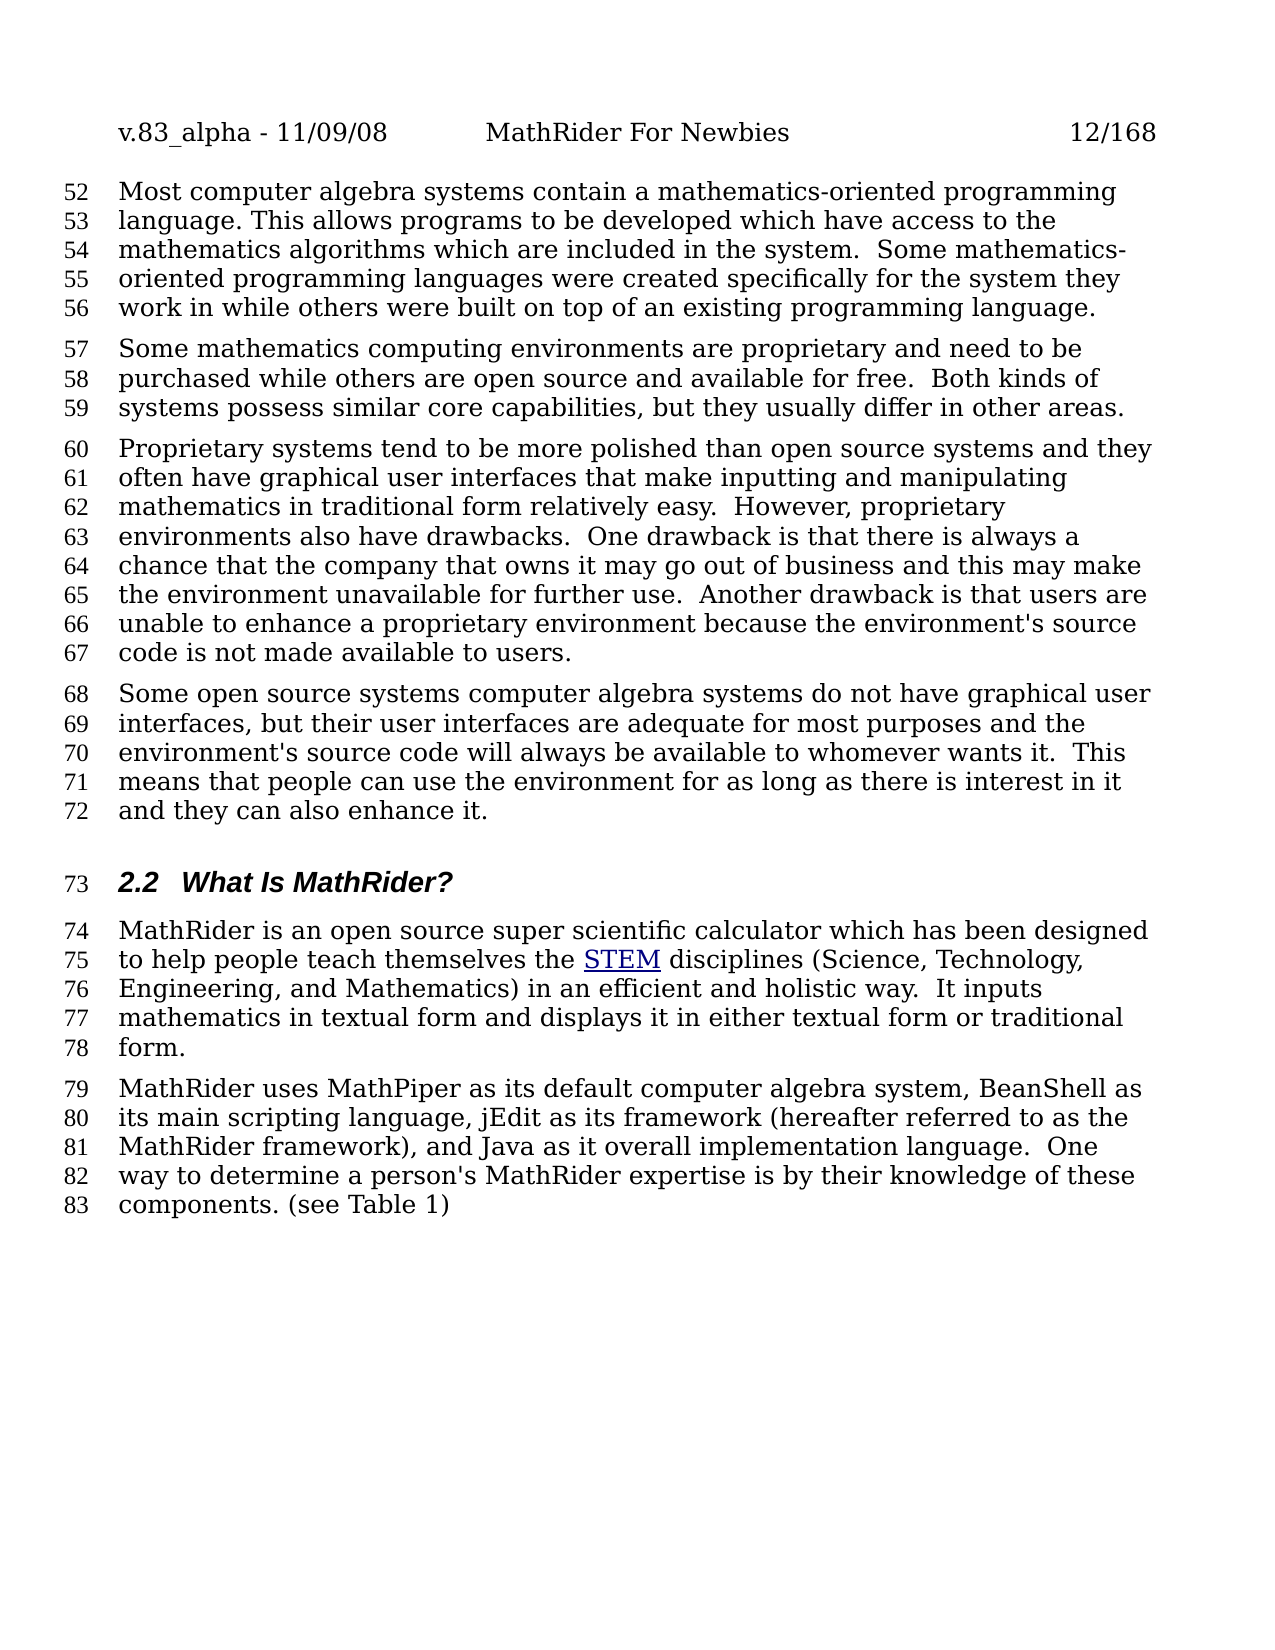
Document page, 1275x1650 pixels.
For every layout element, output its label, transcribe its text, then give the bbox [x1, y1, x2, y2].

subtitle What Is MathRider? [118, 864, 1157, 898]
text Some open source systems computer algebra systems do not have graphical user interfaces, but their user interfaces are adequate for most purposes and the environment's source code will always be available to whomever wants it. This means that people can use the environment for as long as there is interest in it and they can also enhance it. [118, 680, 1157, 826]
text MathRider is an open source super scientific calculator which has been designed to help people teach themselves the STEM disciplines (Science, Technology, Engineering, and Mathematics) in an efficient and holistic way. It inputs mathematics in textual form and displays it in either textual form or traditional form. [118, 916, 1157, 1062]
text Proprietary systems tend to be more polished than open source systems and they often have graphical user interfaces that make inputting and manipulating mathematics in traditional form relatively easy. However, proprietary environments also have drawbacks. One drawback is that there is always a chance that the company that owns it may go out of business and this may make the environment unavailable for further use. Another drawback is that users are unable to enhance a proprietary environment because the environment's source code is not made available to users. [118, 434, 1157, 668]
text MathRider uses MathPiper as its default computer algebra system, BeanShell as its main scripting language, jEdit as its framework (hereafter referred to as the MathRider framework), and Java as it overall implementation language. One way to determine a person's MathRider expertise is by their knowledge of these components. (see Table 1) [118, 1074, 1157, 1220]
text Some mathematics computing environments are proprietary and need to be purchased while others are open source and available for free. Both kinds of systems possess similar core capabilities, but they usually differ in other areas. [118, 335, 1157, 422]
text Most computer algebra systems contain a mathematics-oriented programming language. This allows programs to be developed which have access to the mathematics algorithms which are included in the system. Some mathematics-oriented programming languages were created specifically for the system they work in while others were built on top of an existing programming language. [118, 177, 1157, 323]
